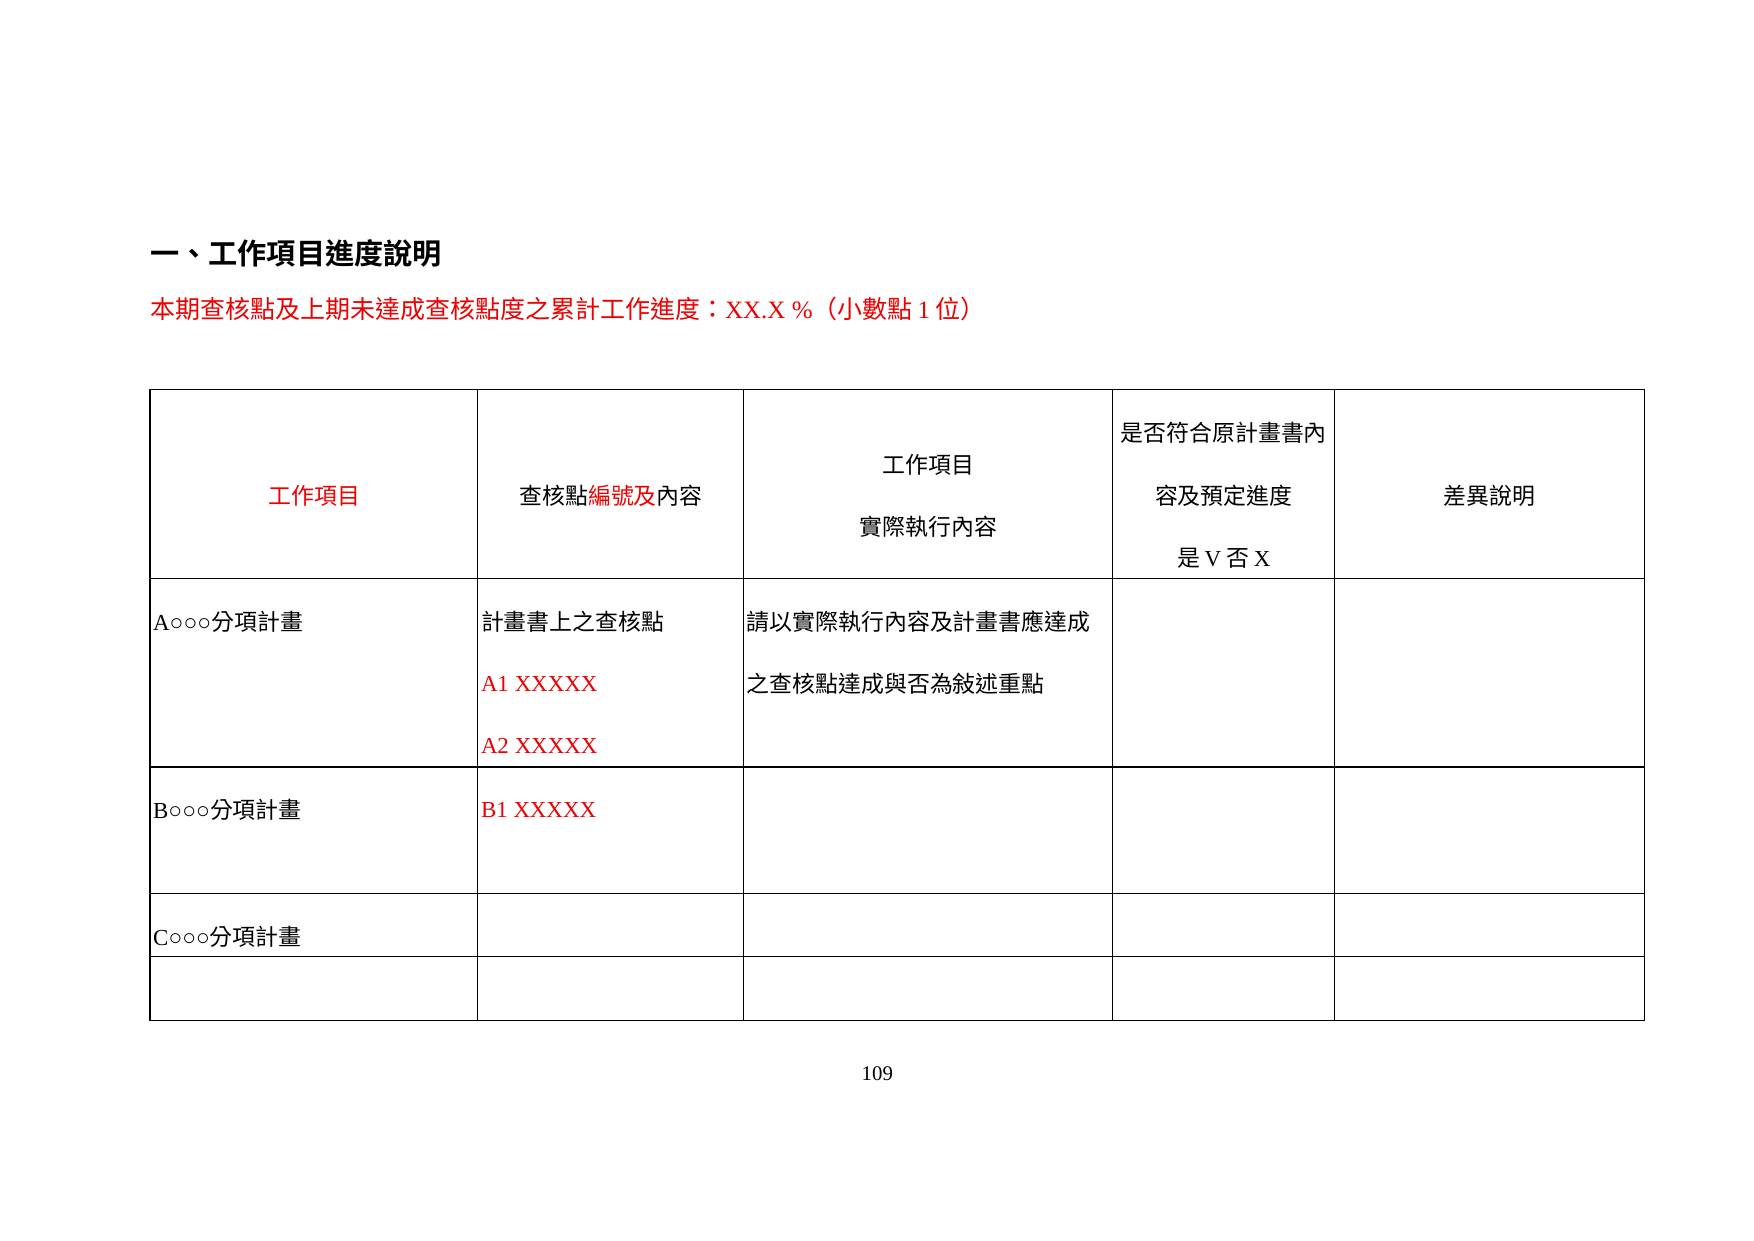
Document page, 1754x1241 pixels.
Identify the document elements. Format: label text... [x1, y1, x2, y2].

table_cell C○○○分項計畫 [151, 894, 477, 956]
table_header 工作項目 [151, 390, 477, 578]
table_header 工作項目 實際執行內容 [744, 390, 1112, 578]
table_cell [1113, 957, 1334, 1019]
table_cell [744, 894, 1112, 956]
table_cell [1335, 768, 1644, 892]
table_cell A○○○分項計畫 [151, 579, 477, 766]
table_cell [1113, 579, 1334, 766]
table_cell B○○○分項計畫 [151, 768, 477, 892]
table_cell [1113, 894, 1334, 956]
table_cell [478, 957, 743, 1019]
table_cell [478, 894, 743, 956]
table_cell [1335, 894, 1644, 956]
table_cell 請以實際執行內容及計畫書應達成之查核點達成與否為敍述重點 [744, 579, 1112, 766]
table_header 查核點編號及內容 [478, 390, 743, 578]
text 本期查核點及上期未達成查核點度之累計工作進度：XX.X %（小數點1位） [150, 285, 1604, 327]
table_cell [1113, 768, 1334, 892]
table_cell B1 XXXXX [478, 768, 743, 892]
table_cell [151, 957, 477, 1019]
table_cell [744, 768, 1112, 892]
text 一、工作項目進度說明 [150, 230, 1604, 273]
table_cell [1335, 957, 1644, 1019]
table_cell [1335, 579, 1644, 766]
table_cell [744, 957, 1112, 1019]
table_cell 計畫書上之查核點 A1 XXXXX A2 XXXXX [478, 579, 743, 766]
table_header 差異說明 [1335, 390, 1644, 578]
table_header 是否符合原計畫書內容及預定進度 是V 否X [1113, 390, 1334, 578]
